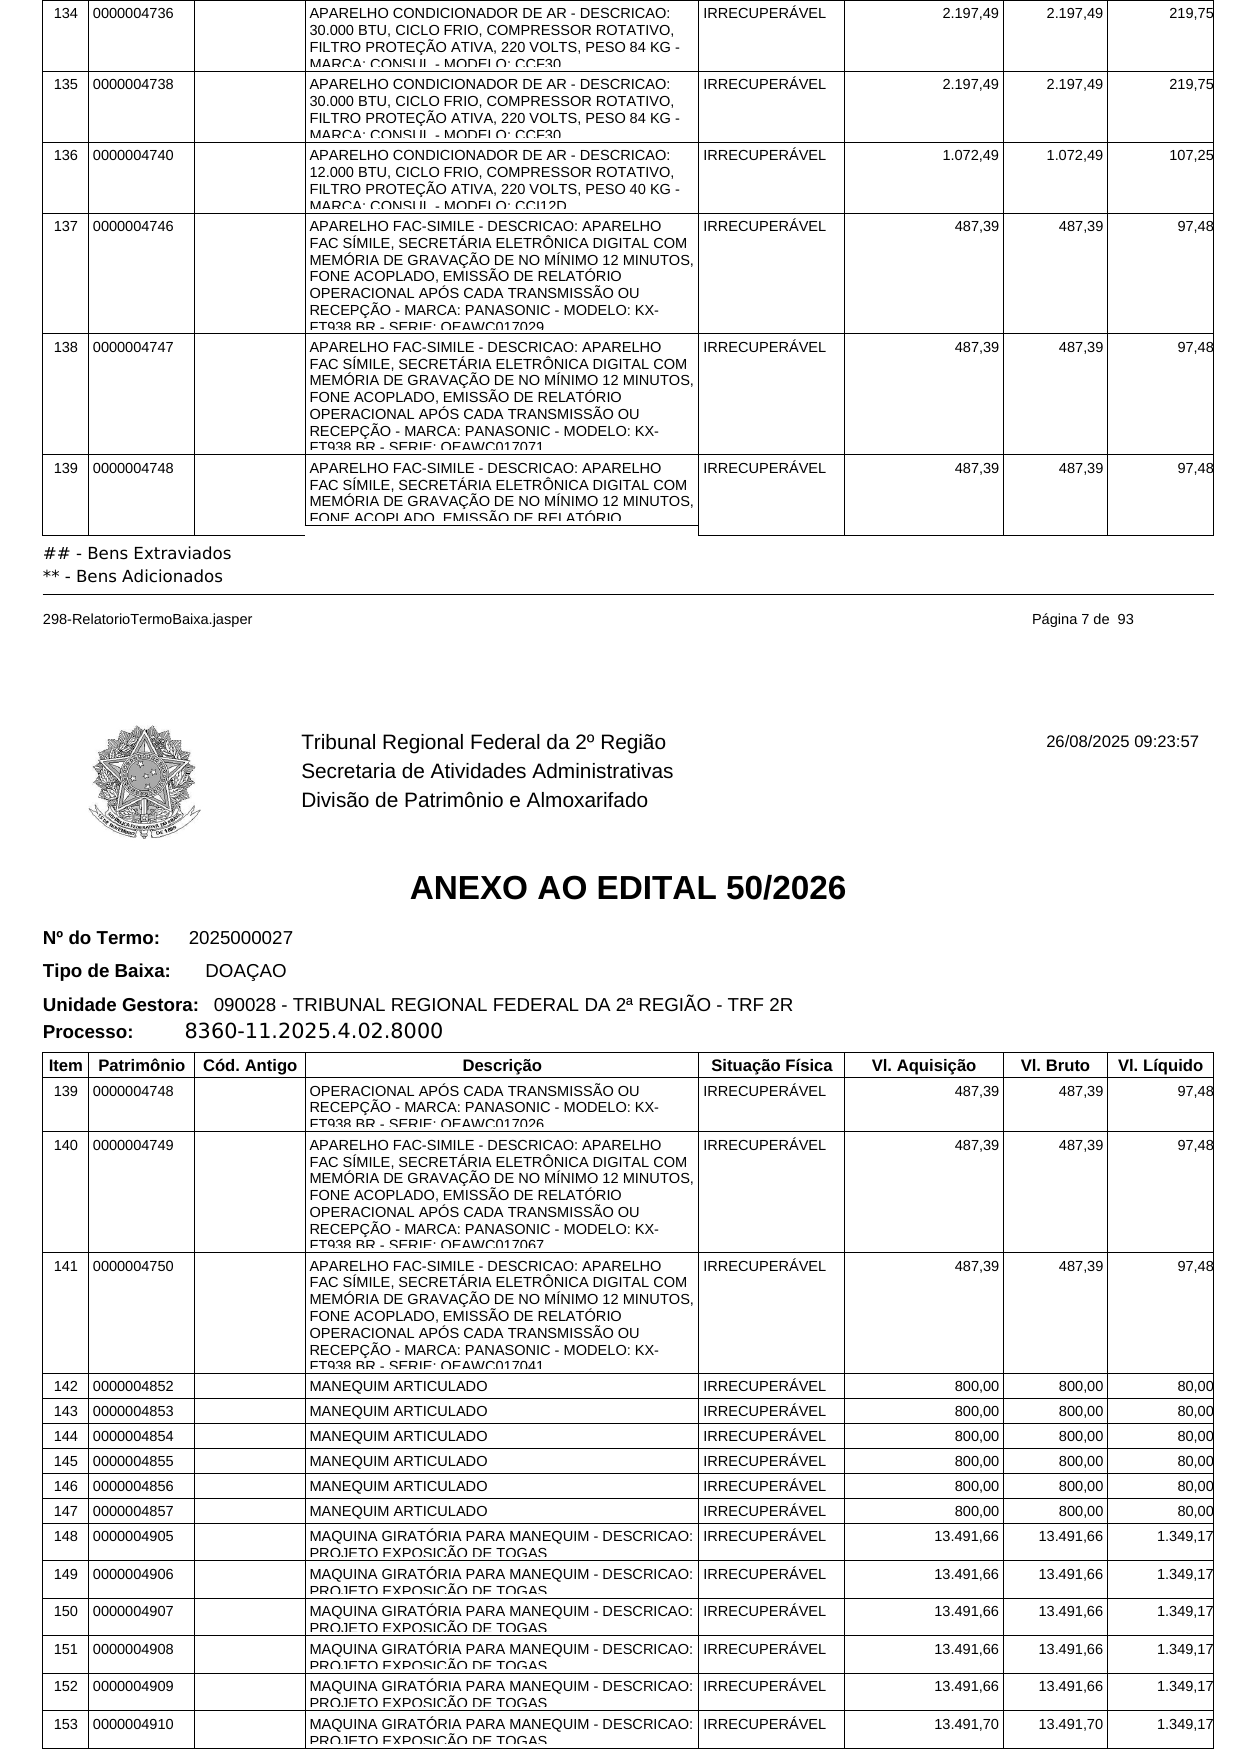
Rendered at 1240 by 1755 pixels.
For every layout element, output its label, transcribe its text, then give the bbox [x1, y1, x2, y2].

table_cell 145 [43, 1449, 88, 1473]
table_cell [1214, 525, 1240, 535]
table_cell [626, 908, 693, 925]
table_cell [693, 608, 699, 629]
table_cell Item [43, 1053, 88, 1077]
table_cell APARELHO CONDICIONADOR DE AR - DESCRICAO: 12.000 BTU, CICLO FRIO, COMPRESSOR ROTATIVO, FILTRO PROTEÇÃO ATIVA, 220 VOLTS, PESO 40 KG - MARCA: CONSUL - MODELO: CCI12D [306, 143, 698, 212]
table_cell [1, 1077, 42, 1131]
table_cell [626, 629, 693, 723]
table_cell [1214, 596, 1240, 608]
table_cell [1, 731, 42, 752]
table_cell [195, 950, 201, 958]
table_cell [201, 842, 205, 867]
table_cell [1214, 1077, 1240, 1131]
table_cell [474, 535, 626, 544]
table_cell [693, 1044, 699, 1052]
table_cell [305, 1044, 313, 1052]
table_cell [699, 842, 841, 867]
table_cell [195, 596, 201, 608]
table_cell [897, 544, 938, 564]
table_cell [314, 983, 459, 992]
table_cell [1, 1052, 42, 1077]
table_cell 0000004855 [89, 1449, 194, 1473]
table_cell [1, 1498, 42, 1523]
table_cell [459, 588, 474, 594]
table_cell [1, 1131, 42, 1252]
table_cell [964, 629, 1003, 723]
table_cell [897, 629, 938, 723]
table_cell [205, 588, 213, 594]
table_cell [1199, 588, 1209, 594]
table_cell [1214, 1398, 1240, 1423]
table_cell [195, 983, 201, 992]
table_cell [626, 950, 693, 958]
table_cell [195, 1374, 305, 1398]
table_cell 147 [43, 1499, 88, 1523]
table_cell [939, 536, 963, 544]
table_cell [43, 983, 88, 992]
table_cell 152 [43, 1674, 88, 1710]
table_cell [314, 596, 459, 608]
table_cell [693, 596, 699, 608]
table_cell [205, 536, 213, 544]
table_cell [1003, 536, 1107, 544]
table_cell [1, 1523, 42, 1560]
table_cell [626, 842, 693, 867]
table_cell 800,00 [845, 1499, 1003, 1523]
table_cell [43, 908, 88, 925]
table_cell 487,39 [845, 1132, 1003, 1252]
table_cell [626, 544, 693, 564]
table_cell [1, 544, 43, 564]
table_cell [1, 0, 42, 71]
table_cell 298-RelatorioTermoBaixa.jasper [43, 608, 693, 629]
table_cell [459, 842, 474, 867]
table_cell [1003, 925, 1107, 950]
table_cell IRRECUPERÁVEL [699, 1499, 844, 1523]
table_cell [1199, 813, 1209, 817]
table_cell 1.072,49 [845, 143, 1003, 212]
table_cell [214, 536, 286, 544]
table_cell [1214, 1448, 1240, 1473]
table_cell [201, 629, 205, 722]
table_cell [1003, 567, 1107, 587]
table_cell [189, 908, 195, 925]
table_cell [1214, 1423, 1240, 1448]
table_cell [1, 1473, 42, 1498]
table_cell 136 [43, 143, 88, 212]
table_cell [1214, 0, 1240, 71]
table_cell [1214, 842, 1240, 867]
table_cell [195, 1, 305, 71]
table_cell [1, 535, 43, 544]
table_cell [195, 334, 305, 454]
table_cell [1114, 629, 1199, 723]
table_cell [195, 1474, 305, 1498]
table_cell [1, 958, 43, 983]
table_cell 13.491,70 [1004, 1711, 1107, 1748]
table_cell [195, 1636, 305, 1673]
table_cell 800,00 [845, 1374, 1003, 1398]
table_cell 1.072,49 [1004, 143, 1107, 212]
table_cell 487,39 [845, 334, 1003, 454]
table_cell [1, 596, 43, 608]
table_cell [195, 1524, 305, 1560]
table_cell 800,00 [845, 1449, 1003, 1473]
table_cell [693, 908, 699, 925]
table_cell [845, 983, 897, 992]
table_cell [1114, 842, 1199, 867]
table_cell APARELHO FAC-SIMILE - DESCRICAO: APARELHO FAC SÍMILE, SECRETÁRIA ELETRÔNICA DIGITAL COM MEMÓRIA DE GRAVAÇÃO DE NO MÍNIMO 12 MINUTOS, FONE ACOPLADO, EMISSÃO DE RELATÓRIO OPERACIONAL APÓS CADA TRANSMISSÃO OU RECEPÇÃO - MARCA: PANASONIC - MODELO: KX-FT938 BR - SERIE: OEAWC017067 [306, 1132, 698, 1252]
table_cell [314, 908, 459, 925]
table_cell [1003, 813, 1107, 817]
table_cell [1199, 754, 1209, 758]
table_cell [1, 788, 42, 812]
table_cell MAQUINA GIRATÓRIA PARA MANEQUIM - DESCRICAO: PROJETO EXPOSIÇÃO DE TOGAS [306, 1524, 698, 1560]
table_cell [459, 567, 474, 587]
table_cell [897, 723, 938, 729]
table_cell [964, 754, 1003, 758]
table_cell IRRECUPERÁVEL [699, 1253, 844, 1373]
table_cell MAQUINA GIRATÓRIA PARA MANEQUIM - DESCRICAO: PROJETO EXPOSIÇÃO DE TOGAS [306, 1711, 698, 1748]
table_cell [1, 1598, 42, 1635]
table_cell 13.491,66 [1004, 1636, 1107, 1673]
table_cell 140 [43, 1132, 88, 1252]
table_cell 487,39 [1004, 334, 1107, 454]
table_cell 150 [43, 1599, 88, 1635]
table_cell [1214, 783, 1240, 787]
table_cell 487,39 [1004, 455, 1107, 535]
table_cell [184, 596, 188, 608]
table_cell [1, 1373, 42, 1398]
table_cell [1199, 908, 1209, 925]
table_cell Secretaria de Atividades Administrativas [301, 758, 1213, 783]
table_cell [1199, 723, 1209, 729]
table_cell [1214, 867, 1240, 908]
table_cell [964, 723, 1003, 729]
table_cell [699, 950, 841, 958]
table_cell [1003, 596, 1107, 608]
table_cell [1199, 536, 1209, 544]
table_cell OPERACIONAL APÓS CADA TRANSMISSÃO OU RECEPÇÃO - MARCA: PANASONIC - MODELO: KX-FT938 BR - SERIE: OEAWC017026 [306, 1078, 698, 1131]
table_cell [1214, 1498, 1240, 1523]
table_cell [1, 1673, 42, 1710]
table_cell [305, 842, 313, 867]
table_cell [1003, 1044, 1107, 1052]
table_cell [699, 596, 841, 608]
table_cell [845, 567, 897, 587]
table_cell [1114, 908, 1199, 925]
table_cell [699, 723, 841, 729]
table_cell [189, 842, 195, 867]
table_cell [897, 925, 938, 950]
table_cell 97,48 [1108, 455, 1213, 535]
table_cell [1, 71, 42, 142]
table_cell [286, 788, 301, 812]
table_cell [43, 629, 88, 722]
table_cell 487,39 [1004, 1253, 1107, 1373]
table_cell [1214, 1052, 1240, 1077]
table_cell [286, 983, 301, 992]
table_cell [1, 1044, 43, 1052]
table_cell [693, 950, 699, 958]
table_cell MAQUINA GIRATÓRIA PARA MANEQUIM - DESCRICAO: PROJETO EXPOSIÇÃO DE TOGAS [306, 1561, 698, 1598]
table_cell [1214, 723, 1240, 729]
table_cell [1199, 983, 1209, 992]
table_cell [189, 983, 195, 992]
table_cell 1.349,17 [1108, 1636, 1213, 1673]
table_cell [1209, 731, 1213, 752]
table_cell 487,39 [845, 455, 1003, 535]
table_cell [699, 588, 841, 594]
table_cell [89, 536, 180, 544]
table_cell [1214, 788, 1240, 812]
table_cell [1, 588, 43, 594]
table_cell [286, 783, 301, 787]
table_cell [195, 1253, 305, 1373]
table_cell [301, 596, 305, 608]
table_cell [939, 608, 963, 629]
table_cell [1199, 567, 1209, 587]
table_cell [1107, 950, 1113, 958]
table_cell APARELHO FAC-SIMILE - DESCRICAO: APARELHO FAC SÍMILE, SECRETÁRIA ELETRÔNICA DIGITAL COM MEMÓRIA DE GRAVAÇÃO DE NO MÍNIMO 12 MINUTOS, FONE ACOPLADO, EMISSÃO DE RELATÓRIO OPERACIONAL APÓS CADA TRANSMISSÃO OU RECEPÇÃO - MARCA: PANASONIC - MODELO: KX-FT938 BR - SERIE: OEAWC017029 [306, 214, 698, 333]
table_cell [180, 629, 184, 722]
table_cell 0000004907 [89, 1599, 194, 1635]
table_cell [897, 536, 938, 544]
table_cell [699, 629, 841, 723]
table_cell [474, 526, 626, 535]
table_cell 0000004908 [89, 1636, 194, 1673]
table_cell [1003, 544, 1107, 564]
table_cell [301, 629, 305, 723]
table_cell IRRECUPERÁVEL [699, 1561, 844, 1598]
table_cell [214, 1044, 286, 1052]
table_cell 800,00 [845, 1399, 1003, 1423]
table_cell [89, 842, 180, 867]
table_cell [286, 596, 301, 608]
table_cell [205, 629, 213, 722]
table_cell Situação Física [699, 1053, 844, 1077]
table_cell [1214, 1473, 1240, 1498]
table_cell [286, 536, 301, 544]
table_cell [699, 754, 841, 758]
table_cell [939, 842, 963, 867]
table_cell 2025000027 [189, 925, 459, 950]
table_cell [1214, 958, 1240, 983]
table_cell 0000004852 [89, 1374, 194, 1398]
table_cell [1, 1560, 42, 1598]
table_cell [841, 567, 845, 587]
table_cell [195, 72, 305, 142]
table_cell [1114, 813, 1199, 817]
table_cell [845, 608, 897, 629]
table_cell [964, 950, 1003, 958]
table_cell [1, 867, 43, 908]
table_cell [314, 629, 459, 723]
table_cell [1003, 950, 1107, 958]
table_cell [1214, 1710, 1240, 1748]
table_cell [693, 544, 699, 564]
table_cell [43, 842, 88, 867]
table_cell 0000004905 [89, 1524, 194, 1560]
table_cell 8360-11.2025.4.02.8000 [184, 1019, 1213, 1044]
table_cell [305, 596, 313, 608]
table_cell [626, 535, 693, 544]
table_cell MAQUINA GIRATÓRIA PARA MANEQUIM - DESCRICAO: PROJETO EXPOSIÇÃO DE TOGAS [306, 1599, 698, 1635]
table_cell [314, 950, 459, 958]
table_cell Patrimônio [89, 1053, 194, 1077]
table_cell [195, 629, 201, 722]
table_cell [1114, 567, 1199, 587]
table_cell [474, 813, 626, 817]
table_cell [1214, 213, 1240, 333]
table_cell [1214, 608, 1240, 629]
table_cell [626, 983, 693, 992]
table_cell [1199, 842, 1209, 867]
table_cell [1214, 908, 1240, 925]
table_cell [195, 1132, 305, 1252]
table_cell [474, 629, 626, 723]
table_cell [474, 723, 626, 729]
table_cell [314, 567, 459, 587]
table_cell [201, 958, 205, 983]
table_cell [897, 783, 938, 787]
table_cell 13.491,70 [845, 1711, 1003, 1748]
table_cell [1214, 983, 1240, 992]
table_cell [459, 925, 474, 950]
table_cell [214, 629, 286, 723]
table_cell 134 [43, 1, 88, 71]
table_cell [1003, 842, 1107, 867]
table_cell MANEQUIM ARTICULADO [306, 1374, 698, 1398]
table_cell [845, 908, 897, 925]
table_cell 1.349,17 [1108, 1674, 1213, 1710]
table_cell MAQUINA GIRATÓRIA PARA MANEQUIM - DESCRICAO: PROJETO EXPOSIÇÃO DE TOGAS [306, 1636, 698, 1673]
table_cell [89, 908, 180, 925]
table_cell [1107, 536, 1113, 544]
table_cell [1, 1423, 42, 1448]
table_cell [286, 731, 301, 752]
table_cell [1214, 817, 1240, 842]
table_cell 138 [43, 334, 88, 454]
table_cell [699, 1044, 841, 1052]
table_cell [626, 526, 693, 535]
table_cell [1, 817, 42, 842]
table_cell [474, 544, 626, 564]
table_cell MANEQUIM ARTICULADO [306, 1399, 698, 1423]
table_cell [1, 908, 43, 925]
table_cell [474, 596, 626, 608]
table_cell [897, 731, 938, 752]
table_cell [286, 950, 301, 958]
table_cell [184, 629, 188, 722]
table_cell [214, 908, 286, 925]
table_cell [180, 596, 184, 608]
table_cell 80,00 [1108, 1474, 1213, 1498]
table_cell [314, 544, 459, 564]
table_cell [699, 908, 841, 925]
table_cell [939, 723, 963, 729]
table_cell [1214, 1673, 1240, 1710]
table_cell [939, 908, 963, 925]
table_cell [693, 629, 699, 723]
table_cell [195, 908, 201, 925]
table_cell [693, 535, 699, 544]
table_cell [1214, 758, 1240, 783]
table_cell [195, 842, 201, 867]
table_cell [1, 1398, 42, 1423]
table_cell [699, 544, 841, 564]
table_cell [897, 596, 938, 608]
table_cell [964, 567, 1003, 587]
table_cell [1, 925, 43, 950]
table_cell [1214, 1635, 1240, 1673]
table_cell [964, 925, 1003, 950]
table_cell IRRECUPERÁVEL [699, 1399, 844, 1423]
table_cell IRRECUPERÁVEL [699, 214, 844, 333]
table_cell [305, 629, 313, 723]
table_cell [1214, 992, 1240, 1017]
table_cell [897, 842, 938, 867]
table_cell [1, 1635, 42, 1673]
table_cell [841, 544, 845, 564]
table_cell [1114, 983, 1199, 992]
table_cell [189, 536, 195, 544]
table_cell [626, 813, 693, 817]
table_cell APARELHO FAC-SIMILE - DESCRICAO: APARELHO FAC SÍMILE, SECRETÁRIA ELETRÔNICA DIGITAL COM MEMÓRIA DE GRAVAÇÃO DE NO MÍNIMO 12 MINUTOS, FONE ACOPLADO, EMISSÃO DE RELATÓRIO [306, 455, 698, 525]
table_cell Página 7 de [964, 608, 1113, 629]
table_cell [841, 908, 845, 925]
table_cell [459, 526, 474, 535]
table_cell 2.197,49 [1004, 1, 1107, 71]
table_cell [1114, 588, 1199, 594]
table_cell 142 [43, 1374, 88, 1398]
table_cell [1214, 454, 1240, 525]
table_cell [184, 842, 188, 867]
table_cell IRRECUPERÁVEL [699, 1078, 844, 1131]
table_cell [1003, 783, 1107, 787]
table_cell [474, 842, 626, 867]
table_cell IRRECUPERÁVEL [699, 1711, 844, 1748]
table_cell Tribunal Regional Federal da 2º Região [301, 729, 841, 754]
table_cell [314, 783, 459, 787]
table_cell [195, 1561, 305, 1598]
table_cell [1003, 723, 1107, 729]
table_cell [1, 1019, 43, 1044]
table_cell IRRECUPERÁVEL [699, 1474, 844, 1498]
table_cell 13.491,66 [1004, 1524, 1107, 1560]
table_cell [964, 783, 1003, 787]
table_cell [305, 723, 313, 729]
table_cell [305, 950, 313, 958]
table_cell [1214, 588, 1240, 594]
table_cell 800,00 [1004, 1499, 1107, 1523]
table_cell [1199, 596, 1209, 608]
table_cell [939, 544, 963, 564]
table_cell [964, 813, 1003, 817]
table_cell IRRECUPERÁVEL [699, 1599, 844, 1635]
table_cell [626, 588, 693, 594]
table_cell [314, 842, 459, 867]
table_cell 090028 - TRIBUNAL REGIONAL FEDERAL DA 2ª REGIÃO - TRF 2R [214, 992, 1209, 1017]
table_cell [964, 596, 1003, 608]
table_cell [1, 1448, 42, 1473]
table_cell [205, 908, 213, 925]
table_cell MAQUINA GIRATÓRIA PARA MANEQUIM - DESCRICAO: PROJETO EXPOSIÇÃO DE TOGAS [306, 1674, 698, 1710]
table_cell DOAÇAO [205, 958, 1213, 983]
table_cell [1, 608, 43, 629]
table_cell [195, 455, 305, 535]
table_cell [841, 608, 845, 629]
table_cell [459, 983, 474, 992]
table_cell [474, 950, 626, 958]
table_cell [1214, 567, 1240, 587]
table_cell 107,25 [1108, 143, 1213, 212]
table_cell [205, 596, 213, 608]
table_cell [845, 731, 897, 752]
table_cell 144 [43, 1424, 88, 1448]
table_cell [939, 567, 963, 587]
table_cell [314, 1044, 459, 1052]
table_cell 0000004748 [89, 455, 194, 535]
table_cell [89, 983, 180, 992]
table_cell [1209, 544, 1213, 564]
table_cell [1, 213, 42, 333]
table_cell [841, 842, 845, 867]
table_cell 97,48 [1108, 334, 1213, 454]
table_cell 1.349,17 [1108, 1561, 1213, 1598]
table_cell [459, 629, 474, 723]
table_cell [195, 1399, 305, 1423]
table_cell Cód. Antigo [195, 1053, 305, 1077]
table_cell [693, 842, 699, 867]
table_cell [939, 925, 963, 950]
table_cell [195, 1424, 305, 1448]
table_cell Divisão de Patrimônio e Almoxarifado [301, 788, 1213, 812]
table_cell 146 [43, 1474, 88, 1498]
table_cell 800,00 [1004, 1449, 1107, 1473]
table_cell [1199, 544, 1209, 564]
table_cell [845, 723, 897, 729]
table_cell [459, 596, 474, 608]
table_cell [1003, 588, 1107, 594]
table_cell [897, 908, 938, 925]
table_cell [897, 608, 938, 629]
table_cell [1, 1252, 42, 1373]
table_cell 1.349,17 [1108, 1599, 1213, 1635]
table_cell [1003, 908, 1107, 925]
table_cell [964, 588, 1003, 594]
table_cell [201, 908, 205, 925]
table_cell [1214, 754, 1240, 758]
table_cell [214, 950, 286, 958]
table_cell [1209, 567, 1213, 587]
table_cell [699, 783, 841, 787]
table_cell [314, 526, 459, 535]
table_cell [897, 813, 938, 817]
table_cell [845, 544, 897, 564]
table_cell 0000004853 [89, 1399, 194, 1423]
table_cell 13.491,66 [845, 1524, 1003, 1560]
table_cell 800,00 [1004, 1424, 1107, 1448]
table_cell [1114, 1044, 1199, 1052]
table_cell APARELHO FAC-SIMILE - DESCRICAO: APARELHO FAC SÍMILE, SECRETÁRIA ELETRÔNICA DIGITAL COM MEMÓRIA DE GRAVAÇÃO DE NO MÍNIMO 12 MINUTOS, FONE ACOPLADO, EMISSÃO DE RELATÓRIO OPERACIONAL APÓS CADA TRANSMISSÃO OU RECEPÇÃO - MARCA: PANASONIC - MODELO: KX-FT938 BR - SERIE: OEAWC017041 [306, 1253, 698, 1373]
table_cell [89, 588, 180, 594]
table_cell 80,00 [1108, 1399, 1213, 1423]
table_cell Processo: [43, 1019, 180, 1044]
table_cell [845, 783, 897, 787]
table_cell [939, 1044, 963, 1052]
table_cell IRRECUPERÁVEL [699, 1449, 844, 1473]
table_cell [626, 783, 693, 787]
table_cell APARELHO CONDICIONADOR DE AR - DESCRICAO: 30.000 BTU, CICLO FRIO, COMPRESSOR ROTATIVO, FILTRO PROTEÇÃO ATIVA, 220 VOLTS, PESO 84 KG - MARCA: CONSUL - MODELO: CCF30 [306, 72, 698, 142]
table_cell 487,39 [1004, 1078, 1107, 1131]
table_cell [286, 908, 301, 925]
table_cell [286, 758, 301, 783]
table_cell [693, 567, 699, 587]
table_cell IRRECUPERÁVEL [699, 143, 844, 212]
table_cell 137 [43, 214, 88, 333]
table_cell IRRECUPERÁVEL [699, 1636, 844, 1673]
table_cell [314, 588, 459, 594]
table_cell [474, 588, 626, 594]
table_cell [180, 908, 184, 925]
table_cell [189, 1044, 195, 1052]
table_cell 0000004747 [89, 334, 194, 454]
table_cell [897, 950, 938, 958]
table_cell [286, 588, 301, 594]
table_cell [1, 723, 42, 729]
table_cell [897, 754, 938, 758]
table_cell Vl. Líquido [1108, 1053, 1213, 1077]
table_cell [1, 454, 42, 525]
table_cell [1003, 754, 1107, 758]
table_cell [699, 608, 841, 629]
table_cell [195, 214, 305, 333]
table_cell 149 [43, 1561, 88, 1598]
table_cell [1214, 1523, 1240, 1560]
table_cell [305, 588, 313, 594]
table_cell Vl. Bruto [1004, 1053, 1107, 1077]
table_cell [305, 526, 313, 535]
table_cell [1, 525, 42, 535]
table_cell [43, 950, 88, 958]
table_cell 800,00 [845, 1474, 1003, 1498]
table_cell [699, 536, 841, 544]
table_cell 141 [43, 1253, 88, 1373]
table_cell [1, 983, 43, 992]
table_cell [1107, 1044, 1113, 1052]
table_cell [699, 567, 841, 587]
table_cell [474, 908, 626, 925]
table_cell 13.491,66 [845, 1599, 1003, 1635]
table_cell [1, 783, 42, 787]
table_cell APARELHO CONDICIONADOR DE AR - DESCRICAO: 30.000 BTU, CICLO FRIO, COMPRESSOR ROTATIVO, FILTRO PROTEÇÃO ATIVA, 220 VOLTS, PESO 84 KG - MARCA: CONSUL - MODELO: CCF30 [306, 1, 698, 71]
table_cell [1214, 1373, 1240, 1398]
table_cell [1209, 842, 1213, 867]
table_cell [1, 333, 42, 454]
table_cell 93 [1114, 608, 1213, 629]
table_cell [459, 908, 474, 925]
table_cell [1107, 842, 1113, 867]
table_cell [1209, 908, 1213, 925]
table_cell IRRECUPERÁVEL [699, 455, 844, 535]
table_cell [845, 588, 897, 594]
table_cell [286, 817, 301, 842]
table_cell [1214, 950, 1240, 958]
table_cell [1209, 992, 1213, 1017]
table_cell [964, 842, 1003, 867]
table_cell [1214, 1598, 1240, 1635]
table_cell [939, 629, 963, 723]
table_cell 219,75 [1108, 72, 1213, 142]
table_cell 0000004856 [89, 1474, 194, 1498]
table_cell [459, 544, 474, 564]
table_cell [184, 908, 188, 925]
table_cell [459, 950, 474, 958]
table_cell [43, 596, 88, 608]
table_cell [1214, 1252, 1240, 1373]
table_cell [626, 596, 693, 608]
table_cell [964, 908, 1003, 925]
table_cell [1214, 71, 1240, 142]
table_cell [205, 1044, 213, 1052]
table_cell [195, 1711, 305, 1748]
table_cell [459, 813, 474, 817]
table_cell [89, 1044, 180, 1052]
table_cell [189, 596, 195, 608]
table_cell 139 [43, 1078, 88, 1131]
table_cell 80,00 [1108, 1374, 1213, 1398]
table_cell [1, 950, 43, 958]
table_cell [305, 535, 313, 544]
table_cell 13.491,66 [845, 1636, 1003, 1673]
table_cell [845, 1044, 897, 1052]
table_cell [43, 1044, 88, 1052]
table_cell [1114, 754, 1199, 758]
table_cell IRRECUPERÁVEL [699, 1524, 844, 1560]
table_cell 135 [43, 72, 88, 142]
table_cell 151 [43, 1636, 88, 1673]
table_cell [626, 1044, 693, 1052]
table_cell [474, 567, 626, 587]
table_cell [205, 842, 213, 867]
table_cell [286, 842, 301, 867]
table_cell [459, 1044, 474, 1052]
table_cell [474, 925, 626, 950]
table_cell IRRECUPERÁVEL [699, 1, 844, 71]
table_cell [1214, 544, 1240, 564]
table_cell [1, 1710, 42, 1748]
table_cell [964, 1044, 1003, 1052]
table_cell 0000004746 [89, 214, 194, 333]
table_cell [205, 950, 213, 958]
table_cell [195, 1499, 305, 1523]
table_cell MANEQUIM ARTICULADO [306, 1474, 698, 1498]
table_cell [897, 1044, 938, 1052]
table_cell [43, 588, 88, 594]
table_cell 0000004749 [89, 1132, 194, 1252]
table_cell 13.491,66 [845, 1674, 1003, 1710]
table_cell 148 [43, 1524, 88, 1560]
table_cell [964, 536, 1003, 544]
table_cell [286, 629, 301, 723]
table_cell [1199, 783, 1209, 787]
table_cell [626, 754, 693, 758]
table_cell [459, 783, 474, 787]
table_cell [201, 596, 205, 608]
table_cell [474, 1044, 626, 1052]
table_cell [180, 842, 184, 867]
table_cell [214, 983, 286, 992]
table_cell 800,00 [1004, 1474, 1107, 1498]
table_cell [301, 908, 305, 925]
table_cell [693, 526, 698, 535]
table_cell 97,48 [1108, 1132, 1213, 1252]
table_cell [939, 783, 963, 787]
table_cell [195, 536, 201, 544]
table_cell [939, 588, 963, 594]
table_cell 0000004854 [89, 1424, 194, 1448]
table_cell [314, 813, 459, 817]
table_cell [474, 783, 626, 787]
table_cell [305, 908, 313, 925]
table_cell [1, 758, 42, 783]
table_cell [1, 567, 43, 587]
table_cell [1107, 983, 1113, 992]
table_cell 800,00 [1004, 1374, 1107, 1398]
table_cell [699, 983, 841, 992]
table_cell [1199, 1044, 1209, 1052]
table_cell [314, 535, 459, 544]
table_cell [845, 754, 897, 758]
table_cell 13.491,66 [1004, 1599, 1107, 1635]
table_cell [841, 731, 845, 752]
table_cell [214, 588, 286, 594]
table_cell [1107, 629, 1113, 723]
table_cell MANEQUIM ARTICULADO [306, 1424, 698, 1448]
table_cell [1114, 723, 1199, 729]
table_cell 80,00 [1108, 1449, 1213, 1473]
table_cell ** - Bens Adicionados [43, 567, 313, 587]
table_cell [964, 544, 1003, 564]
table_cell 0000004750 [89, 1253, 194, 1373]
table_cell [214, 842, 286, 867]
table_cell [180, 1019, 184, 1044]
table_cell 487,39 [845, 1253, 1003, 1373]
table_cell 1.349,17 [1108, 1524, 1213, 1560]
table_cell [845, 842, 897, 867]
table_cell [195, 1449, 305, 1473]
table_cell [189, 950, 195, 958]
table_cell [1214, 731, 1240, 752]
table_cell [1114, 596, 1199, 608]
table_cell [1114, 536, 1199, 544]
table_cell [1, 813, 42, 817]
table_cell 2.197,49 [845, 72, 1003, 142]
table_cell 800,00 [1004, 1399, 1107, 1423]
table_cell Descrição [306, 1053, 698, 1077]
table_cell 2.197,49 [1004, 72, 1107, 142]
table_cell 13.491,66 [1004, 1561, 1107, 1598]
table_cell 0000004906 [89, 1561, 194, 1598]
table_cell [1199, 950, 1209, 958]
table_cell [1214, 813, 1240, 817]
table_cell 487,39 [845, 1078, 1003, 1131]
table_cell Tipo de Baixa: [43, 958, 201, 983]
table_cell [214, 596, 286, 608]
table_cell [1003, 629, 1107, 723]
table_cell [1107, 567, 1113, 587]
table_cell 0000004857 [89, 1499, 194, 1523]
table_cell [1214, 142, 1240, 212]
table_cell [626, 567, 693, 587]
table_cell [841, 596, 845, 608]
table_cell [89, 950, 180, 958]
table_cell IRRECUPERÁVEL [699, 72, 844, 142]
table_cell 0000004738 [89, 72, 194, 142]
table_cell [841, 629, 845, 723]
table_cell APARELHO FAC-SIMILE - DESCRICAO: APARELHO FAC SÍMILE, SECRETÁRIA ELETRÔNICA DIGITAL COM MEMÓRIA DE GRAVAÇÃO DE NO MÍNIMO 12 MINUTOS, FONE ACOPLADO, EMISSÃO DE RELATÓRIO OPERACIONAL APÓS CADA TRANSMISSÃO OU RECEPÇÃO - MARCA: PANASONIC - MODELO: KX-FT938 BR - SERIE: OEAWC017071 [306, 334, 698, 454]
table_cell [195, 1078, 305, 1131]
table_cell [459, 754, 474, 758]
table_cell [1114, 925, 1199, 950]
table_cell [897, 983, 938, 992]
table_cell MANEQUIM ARTICULADO [306, 1499, 698, 1523]
table_cell IRRECUPERÁVEL [699, 1132, 844, 1252]
table_cell [693, 983, 699, 992]
table_cell [939, 596, 963, 608]
table_cell [897, 588, 938, 594]
table_cell 80,00 [1108, 1424, 1213, 1448]
table_cell [845, 950, 897, 958]
table_cell [1214, 333, 1240, 454]
table_cell 97,48 [1108, 1078, 1213, 1131]
table_cell [845, 596, 897, 608]
table_cell [1214, 1019, 1240, 1044]
table_cell ANEXO AO EDITAL 50/2026 [43, 867, 1213, 908]
table_cell IRRECUPERÁVEL [699, 1674, 844, 1710]
table_cell [939, 813, 963, 817]
table_cell [1, 754, 42, 758]
table_cell Vl. Aquisição [845, 1053, 1003, 1077]
table_cell [474, 983, 626, 992]
table_cell [1114, 544, 1199, 564]
table_cell [195, 1674, 305, 1710]
table_cell 97,48 [1108, 214, 1213, 333]
table_cell 0000004740 [89, 143, 194, 212]
table_cell [89, 629, 180, 722]
table_cell [301, 842, 305, 867]
table_cell [964, 983, 1003, 992]
table_cell 139 [43, 455, 88, 535]
table_cell 487,39 [1004, 1132, 1107, 1252]
table_cell ## - Bens Extraviados [43, 544, 313, 564]
table_cell [286, 723, 301, 729]
table_cell 487,39 [1004, 214, 1107, 333]
table_cell [845, 536, 897, 544]
table_cell [286, 813, 301, 817]
table_cell 219,75 [1108, 1, 1213, 71]
table_cell IRRECUPERÁVEL [699, 334, 844, 454]
table_cell [1214, 1044, 1240, 1052]
table_cell [626, 925, 897, 950]
table_cell Unidade Gestora: [43, 992, 213, 1017]
table_cell 0000004910 [89, 1711, 194, 1748]
table_cell [1214, 925, 1240, 950]
table_cell 13.491,66 [1004, 1674, 1107, 1710]
table_cell 143 [43, 1399, 88, 1423]
table_cell [939, 950, 963, 958]
table_cell [939, 983, 963, 992]
table_cell [1, 142, 42, 212]
table_cell [459, 723, 474, 729]
table_cell 1.349,17 [1108, 1711, 1213, 1748]
table_cell [314, 754, 459, 758]
table_cell [1214, 1131, 1240, 1252]
table_cell [897, 567, 938, 587]
table_cell [1, 992, 43, 1017]
table_cell [1209, 596, 1213, 608]
table_cell 80,00 [1108, 1499, 1213, 1523]
table_cell 153 [43, 1711, 88, 1748]
table_cell [1107, 908, 1113, 925]
table_cell MANEQUIM ARTICULADO [306, 1449, 698, 1473]
table_cell [195, 1044, 201, 1052]
table_cell [1209, 925, 1213, 950]
table_cell [626, 723, 693, 729]
table_cell 0000004909 [89, 1674, 194, 1710]
table_cell [1, 629, 43, 723]
table_cell [1107, 544, 1113, 564]
table_cell [1114, 783, 1199, 787]
table_cell 2.197,49 [845, 1, 1003, 71]
table_cell [305, 983, 313, 992]
table_cell [845, 629, 897, 723]
table_cell [43, 536, 88, 544]
table_cell 97,48 [1108, 1253, 1213, 1373]
table_cell [1, 842, 43, 867]
table_cell [189, 629, 195, 722]
table_cell [1199, 731, 1209, 752]
table_cell [195, 1599, 305, 1635]
table_cell IRRECUPERÁVEL [699, 1374, 844, 1398]
table_cell 26/08/2025 09:23:57 [939, 731, 1199, 752]
table_cell [845, 813, 897, 817]
table_cell [1209, 629, 1213, 723]
table_cell [314, 723, 459, 729]
table_cell 0000004736 [89, 1, 194, 71]
table_cell [89, 596, 180, 608]
table_cell [245, 723, 286, 842]
table_cell [1107, 596, 1113, 608]
table_cell 0000004748 [89, 1078, 194, 1131]
table_cell [301, 817, 1213, 842]
table_cell 487,39 [845, 214, 1003, 333]
table_cell IRRECUPERÁVEL [699, 1424, 844, 1448]
table_cell [1199, 629, 1209, 723]
table_cell [205, 983, 213, 992]
table_cell [195, 143, 305, 212]
table_cell [939, 754, 963, 758]
table_cell [1214, 1560, 1240, 1598]
table_cell [699, 813, 841, 817]
table_cell [1199, 925, 1209, 950]
table_cell [1003, 983, 1107, 992]
table_cell Nº do Termo: [43, 925, 188, 950]
table_cell [1107, 925, 1113, 950]
table_cell 800,00 [845, 1424, 1003, 1448]
table_cell [1214, 629, 1240, 723]
table_cell [286, 754, 301, 758]
table_cell [474, 754, 626, 758]
table_cell [459, 535, 474, 544]
table_cell [1214, 535, 1240, 544]
table_cell [1114, 950, 1199, 958]
table_cell 13.491,66 [845, 1561, 1003, 1598]
table_cell [286, 1044, 301, 1052]
